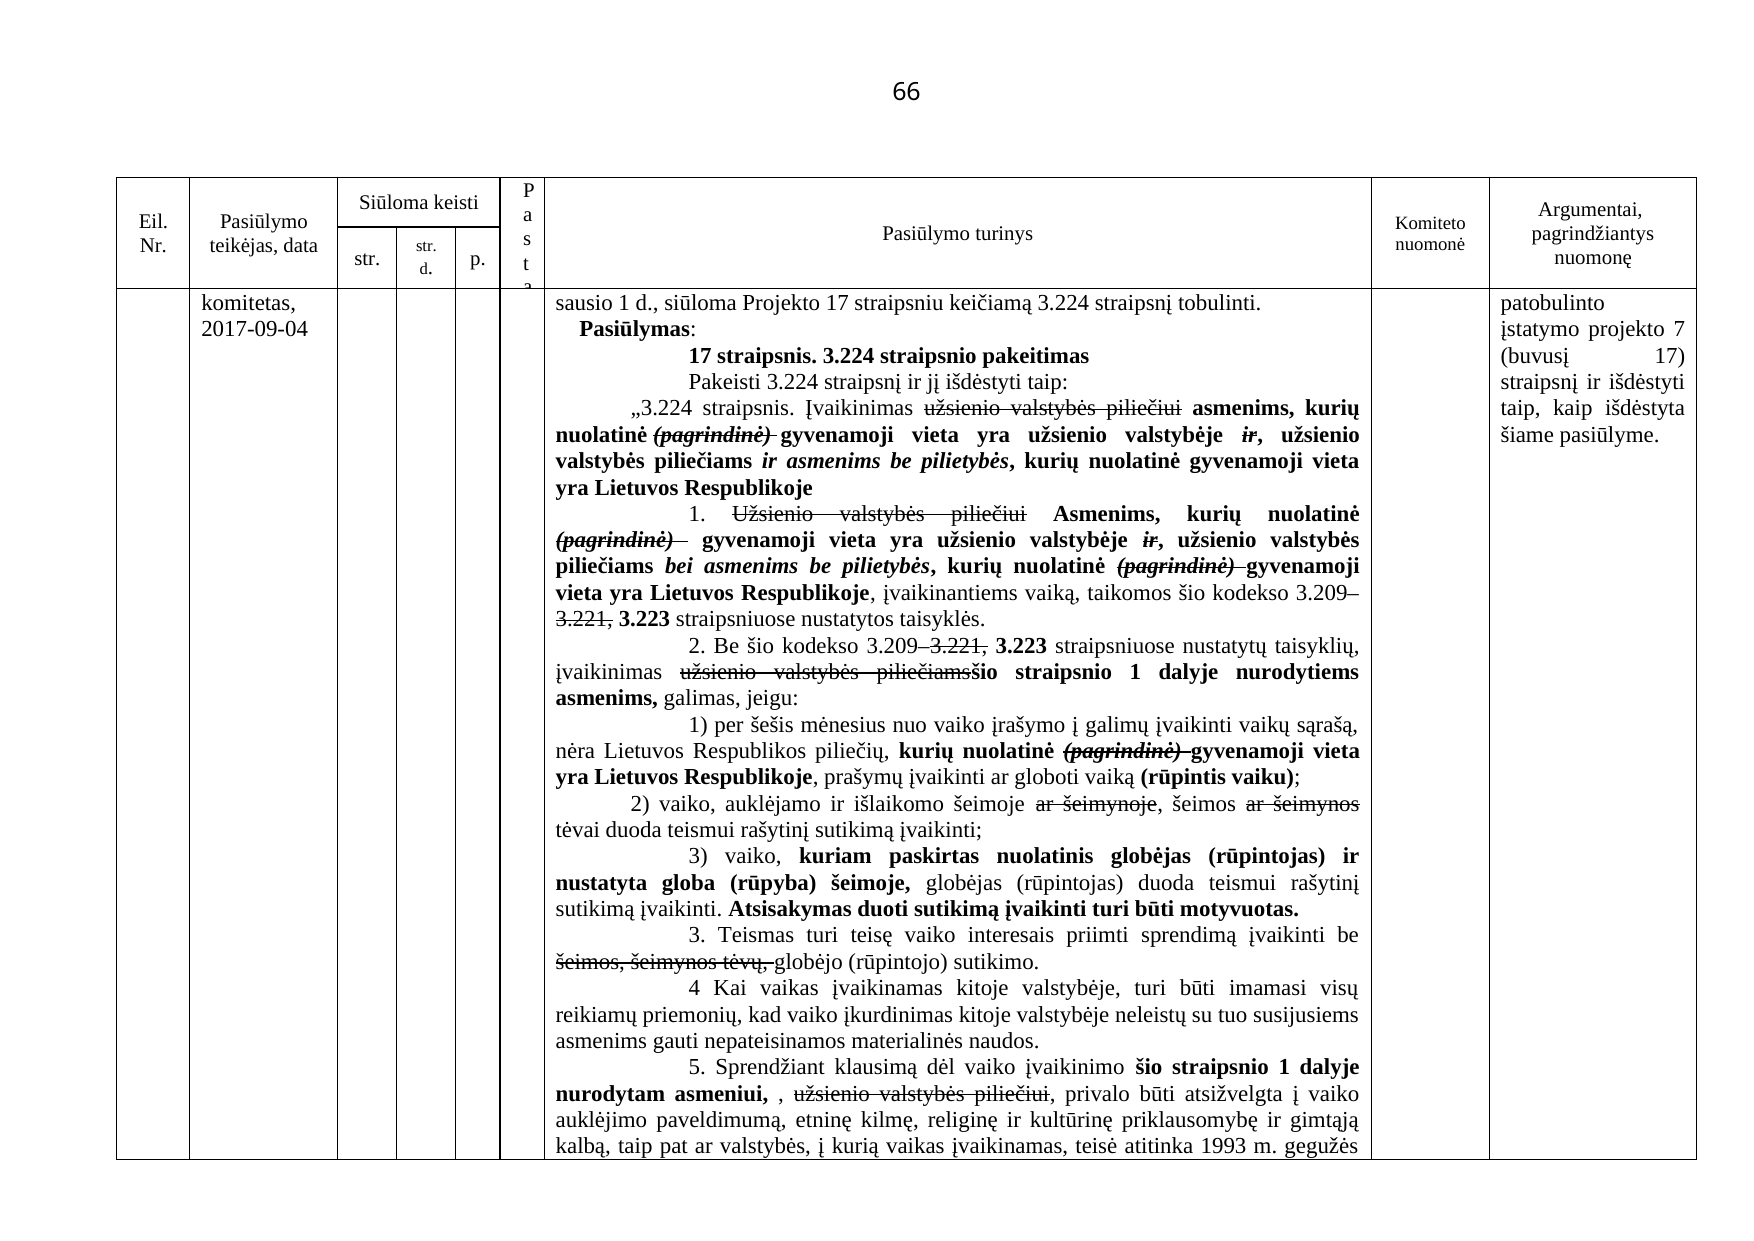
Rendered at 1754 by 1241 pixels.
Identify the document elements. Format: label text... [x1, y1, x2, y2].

table_header Pasiūlymo turinys [545, 178, 1371, 288]
table_cell [501, 289, 544, 1159]
table_cell [397, 289, 455, 1159]
table_header Pasiūlymo teikėjas, data [190, 178, 337, 288]
table_header Pastabos [501, 178, 544, 288]
table_cell patobulinto įstatymo projekto 7 (buvusį 17) straipsnį ir išdėstyti taip, kaip išdėstyta šiame pasiūlyme. [1490, 289, 1696, 1159]
table_header Komiteto nuomonė [1372, 178, 1489, 288]
table_cell str. [338, 228, 396, 288]
table_cell sausio 1 d., siūloma Projekto 17 straipsniu keičiamą 3.224 straipsnį tobulinti. Pasiūlymas: 17 straipsnis. 3.224 straipsnio pakeitimas Pakeisti 3.224 straipsnį ir jį išdėstyti taip: „3.224 straipsnis. Įvaikinimas užsienio valstybės piliečiui asmenims, kurių nuolatinė (pagrindinė) gyvenamoji vieta yra užsienio valstybėje ir, užsienio valstybės piliečiams ir asmenims be pilietybės, kurių nuolatinė gyvenamoji vieta yra Lietuvos Respublikoje 1. Užsienio valstybės piliečiui Asmenims, kurių nuolatinė (pagrindinė) gyvenamoji vieta yra užsienio valstybėje ir, užsienio valstybės piliečiams bei asmenims be pilietybės, kurių nuolatinė (pagrindinė) gyvenamoji vieta yra Lietuvos Respublikoje, įvaikinantiems vaiką, taikomos šio kodekso 3.209–3.221, 3.223 straipsniuose nustatytos taisyklės. 2. Be šio kodekso 3.209–3.221, 3.223 straipsniuose nustatytų taisyklių, įvaikinimas užsienio valstybės piliečiamsšio straipsnio 1 dalyje nurodytiems asmenims, galimas, jeigu: 1) per šešis mėnesius nuo vaiko įrašymo į galimų įvaikinti vaikų sąrašą, nėra Lietuvos Respublikos piliečių, kurių nuolatinė (pagrindinė) gyvenamoji vieta yra Lietuvos Respublikoje, prašymų įvaikinti ar globoti vaiką (rūpintis vaiku); 2) vaiko, auklėjamo ir išlaikomo šeimoje ar šeimynoje, šeimos ar šeimynos tėvai duoda teismui rašytinį sutikimą įvaikinti; 3) vaiko, kuriam paskirtas nuolatinis globėjas (rūpintojas) ir nustatyta globa (rūpyba) šeimoje, globėjas (rūpintojas) duoda teismui rašytinį sutikimą įvaikinti. Atsisakymas duoti sutikimą įvaikinti turi būti motyvuotas. 3. Teismas turi teisę vaiko interesais priimti sprendimą įvaikinti be šeimos, šeimynos tėvų, globėjo (rūpintojo) sutikimo. 4 Kai vaikas įvaikinamas kitoje valstybėje, turi būti imamasi visų reikiamų priemonių, kad vaiko įkurdinimas kitoje valstybėje neleistų su tuo susijusiems asmenims gauti nepateisinamos materialinės naudos. 5. Sprendžiant klausimą dėl vaiko įvaikinimo šio straipsnio 1 dalyje nurodytam asmeniui, , užsienio valstybės piliečiui, privalo būti atsižvelgta į vaiko auklėjimo paveldimumą, etninę kilmę, religinę ir kultūrinę priklausomybę ir gimtąją kalbą, taip pat ar valstybės, į kurią vaikas įvaikinamas, teisė atitinka 1993 m. gegužės [545, 289, 1371, 1159]
table_cell str. d. [397, 228, 455, 288]
table_cell [456, 289, 499, 1159]
table_cell [338, 289, 396, 1159]
table_header Siūloma keisti [338, 178, 499, 226]
table_cell komitetas, 2017-09-04 [190, 289, 337, 1159]
table_header Eil. Nr. [117, 178, 189, 288]
table_header Argumentai, pagrindžiantys nuomonę [1490, 178, 1696, 288]
table_cell [117, 289, 189, 1159]
table_cell p. [456, 228, 499, 288]
table_cell [1372, 289, 1489, 1159]
